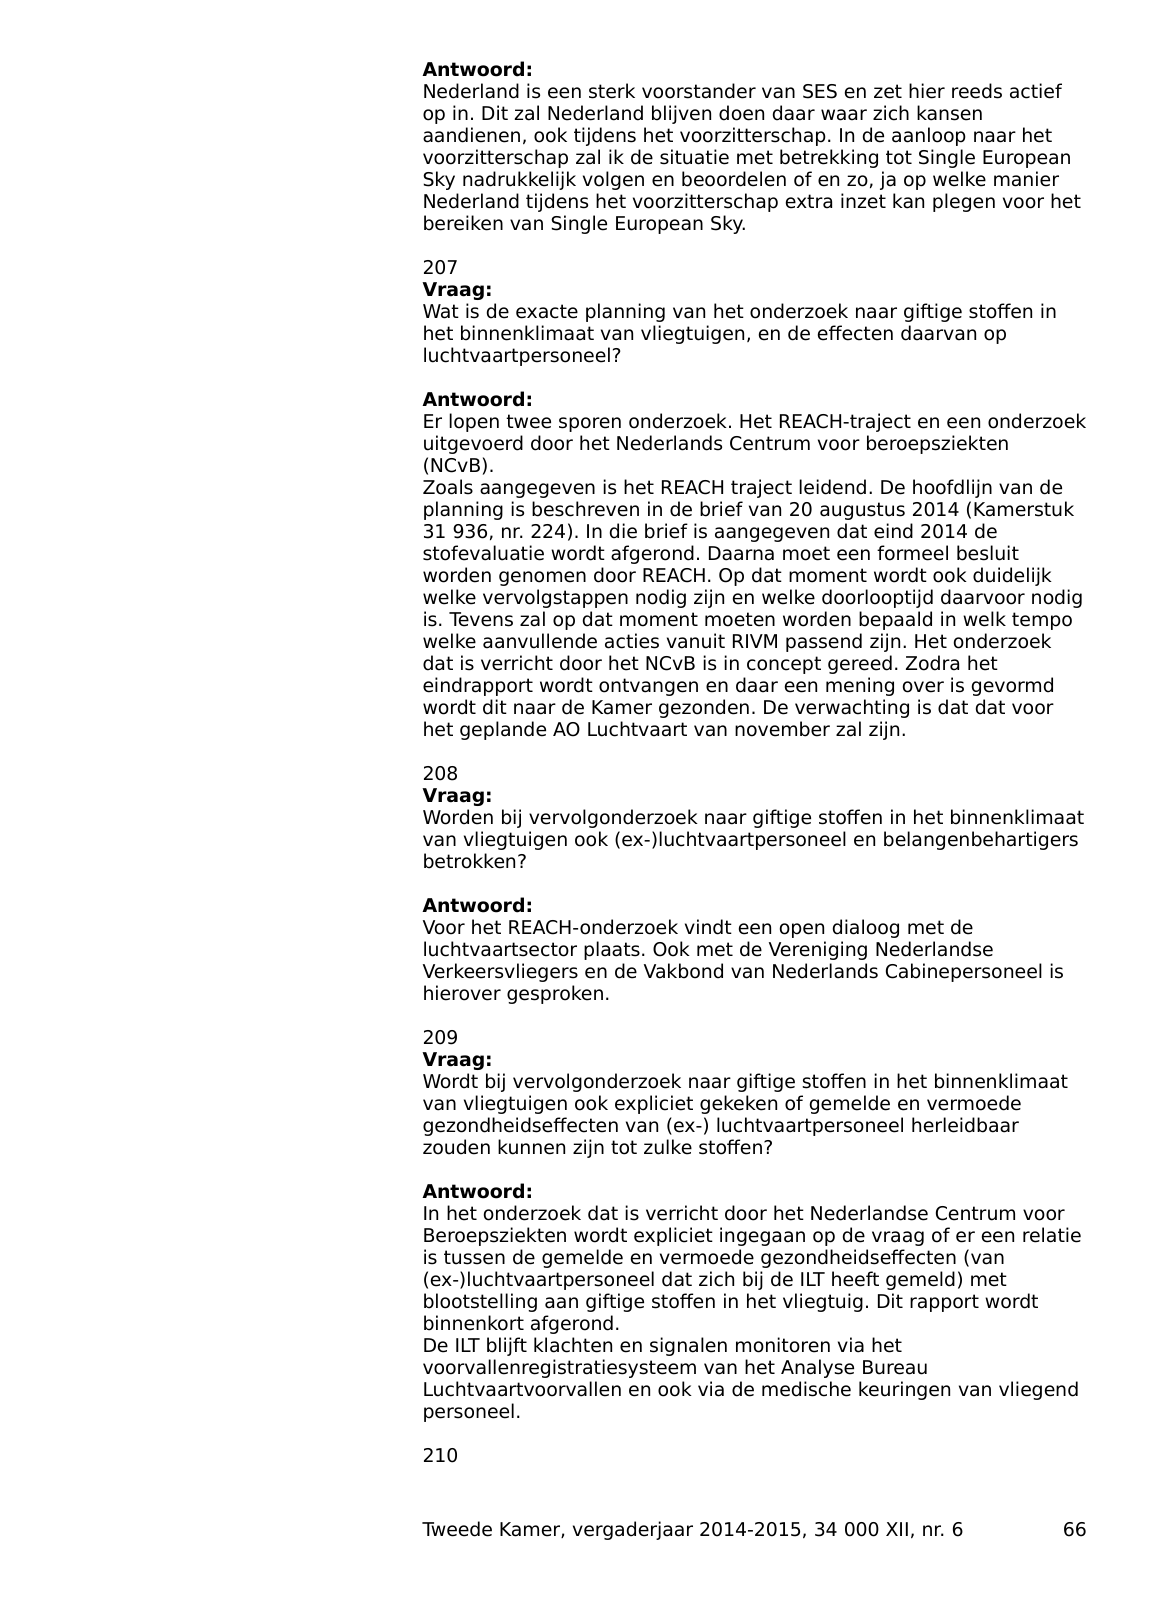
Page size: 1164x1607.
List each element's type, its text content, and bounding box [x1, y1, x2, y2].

text Er lopen twee sporen onderzoek. Het REACH-traject en een onderzoek uitgevoerd door het Nederlands Centrum voor beroepsziekten (NCvB). [422, 411, 1087, 477]
text Antwoord: [422, 1181, 1087, 1203]
text Antwoord: [422, 389, 1087, 411]
text In het onderzoek dat is verricht door het Nederlandse Centrum voor Beroepsziekten wordt expliciet ingegaan op de vraag of er een relatie is tussen de gemelde en vermoede gezondheidseffecten (van (ex-)luchtvaartpersoneel dat zich bij de ILT heeft gemeld) met blootstelling aan giftige stoffen in het vliegtuig. Dit rapport wordt binnenkort afgerond. [422, 1203, 1087, 1335]
text De ILT blijft klachten en signalen monitoren via het voorvallenregistratiesysteem van het Analyse Bureau Luchtvaartvoorvallen en ook via de medische keuringen van vliegend personeel. [422, 1335, 1087, 1423]
text Antwoord: [422, 895, 1087, 917]
text Vraag: [422, 1049, 1087, 1071]
text Vraag: [422, 279, 1087, 301]
text Wat is de exacte planning van het onderzoek naar giftige stoffen in het binnenklimaat van vliegtuigen, en de effecten daarvan op luchtvaartpersoneel? [422, 301, 1087, 367]
text Voor het REACH-onderzoek vindt een open dialoog met de luchtvaartsector plaats. Ook met de Vereniging Nederlandse Verkeersvliegers en de Vakbond van Nederlands Cabinepersoneel is hierover gesproken. [422, 917, 1087, 1005]
text Vraag: [422, 785, 1087, 807]
text Zoals aangegeven is het REACH traject leidend. De hoofdlijn van de planning is beschreven in de brief van 20 augustus 2014 (Kamerstuk 31 936, nr. 224). In die brief is aangegeven dat eind 2014 de stofevaluatie wordt afgerond. Daarna moet een formeel besluit worden genomen door REACH. Op dat moment wordt ook duidelijk welke vervolgstappen nodig zijn en welke doorlooptijd daarvoor nodig is. Tevens zal op dat moment moeten worden bepaald in welk tempo welke aanvullende acties vanuit RIVM passend zijn. Het onderzoek dat is verricht door het NCvB is in concept gereed. Zodra het eindrapport wordt ontvangen en daar een mening over is gevormd wordt dit naar de Kamer gezonden. De verwachting is dat dat voor het geplande AO Luchtvaart van november zal zijn. [422, 477, 1087, 741]
text Wordt bij vervolgonderzoek naar giftige stoffen in het binnenklimaat van vliegtuigen ook expliciet gekeken of gemelde en vermoede gezondheidseffecten van (ex-) luchtvaartpersoneel herleidbaar zouden kunnen zijn tot zulke stoffen? [422, 1071, 1087, 1159]
text Antwoord: [422, 59, 1087, 81]
text 207 [422, 257, 1087, 279]
text Worden bij vervolgonderzoek naar giftige stoffen in het binnenklimaat van vliegtuigen ook (ex-)luchtvaartpersoneel en belangenbehartigers betrokken? [422, 807, 1087, 873]
text Nederland is een sterk voorstander van SES en zet hier reeds actief op in. Dit zal Nederland blijven doen daar waar zich kansen aandienen, ook tijdens het voorzitterschap. In de aanloop naar het voorzitterschap zal ik de situatie met betrekking tot Single European Sky nadrukkelijk volgen en beoordelen of en zo, ja op welke manier Nederland tijdens het voorzitterschap extra inzet kan plegen voor het bereiken van Single European Sky. [422, 81, 1087, 235]
text 210 [422, 1445, 1087, 1467]
text 209 [422, 1027, 1087, 1049]
text 208 [422, 763, 1087, 785]
